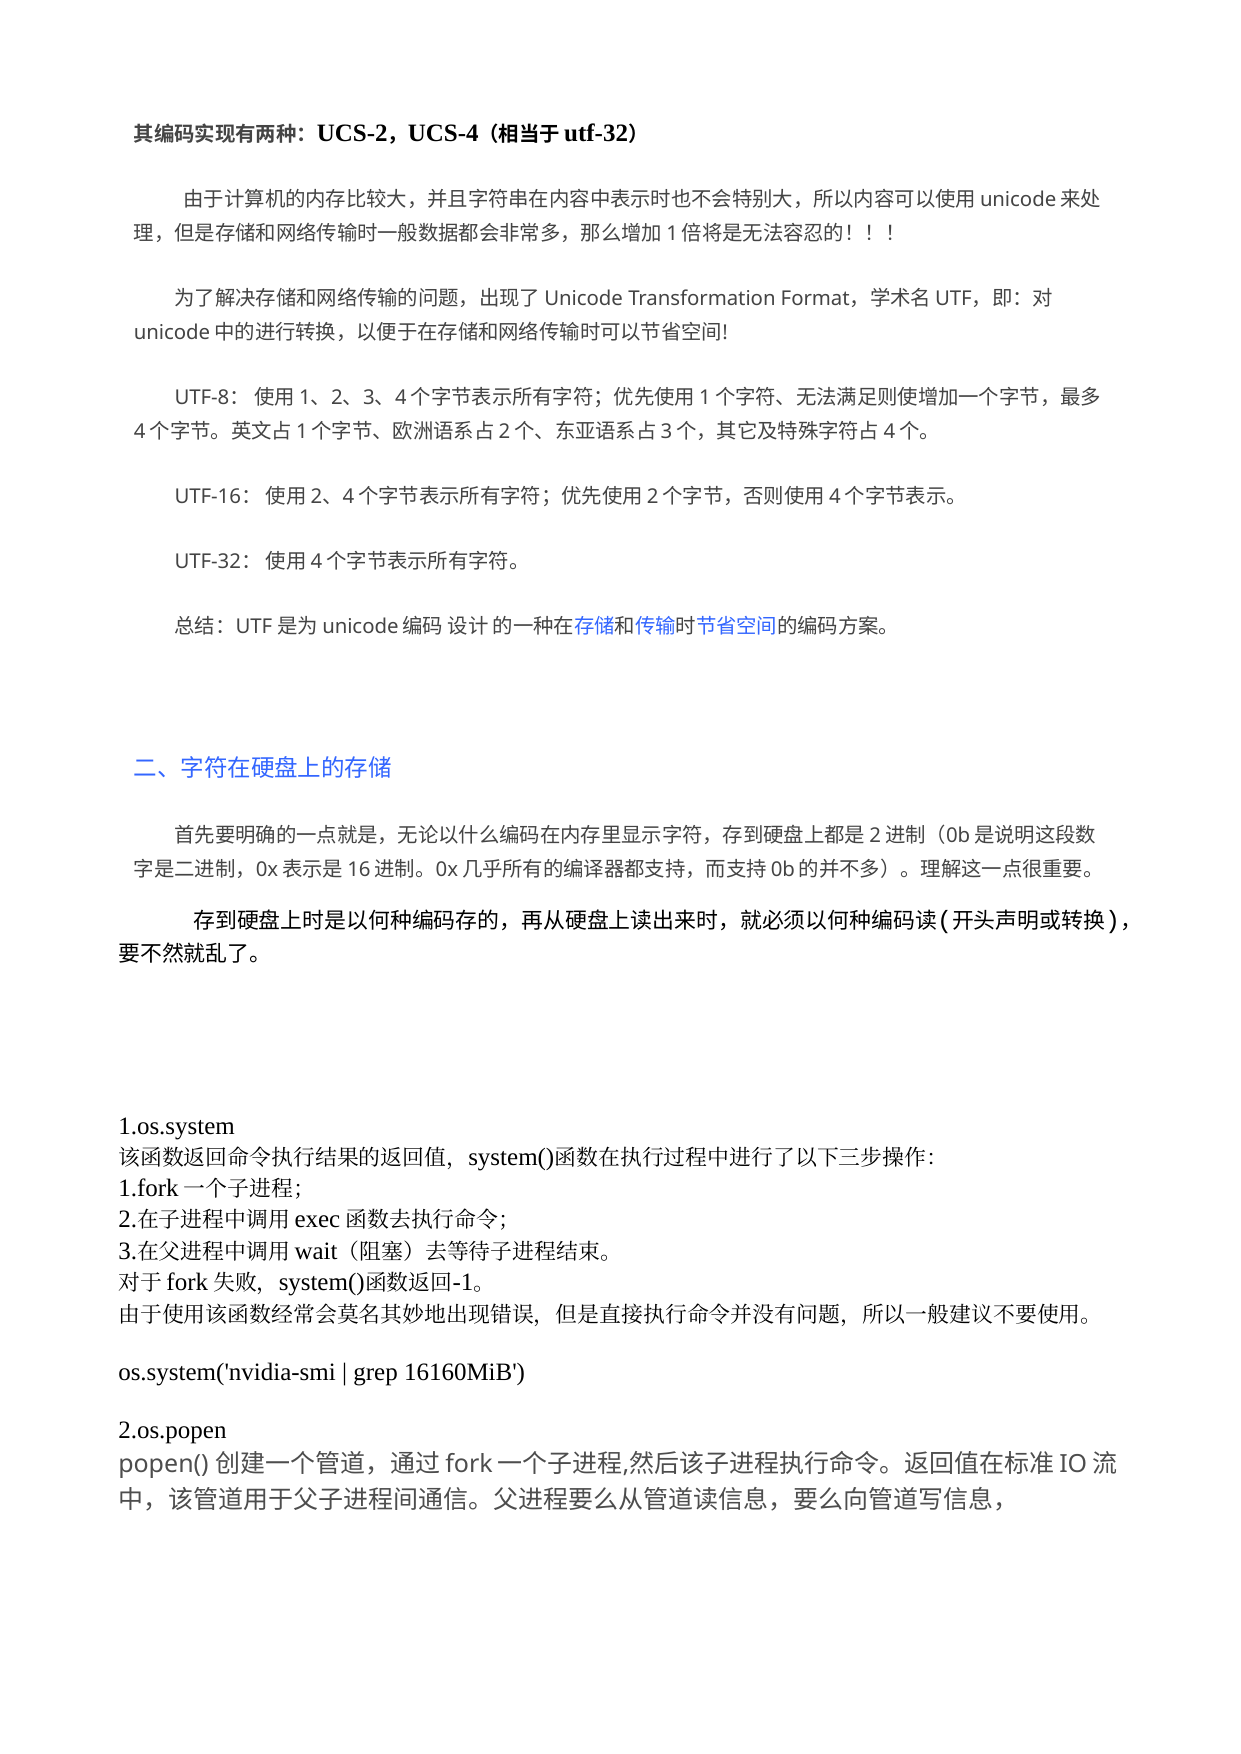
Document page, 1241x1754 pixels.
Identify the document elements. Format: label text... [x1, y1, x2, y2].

text UTF-16： 使用2、4个字节表示所有字符；优先使用2个字节，否则使用4个字节表示。 [134, 480, 1106, 509]
text UTF-8： 使用1、2、3、4个字节表示所有字符；优先使用1个字符、无法满足则使增加一个字节，最多4个字节。英文占1个字节、欧洲语系占2个、东亚语系占3个，其它及特殊字符占4个。 [134, 381, 1106, 444]
text 存到硬盘上时是以何种编码存的，再从硬盘上读出来时，就必须以何种编码读(开头声明或转换)，要不然就乱了。 [118, 903, 1122, 967]
text 其编码实现有两种：UCS-2，UCS-4（相当于utf-32） [134, 118, 1106, 147]
text 2.os.popen [118, 1415, 1122, 1443]
text 该函数返回命令执行结果的返回值，system()函数在执行过程中进行了以下三步操作： [118, 1140, 1122, 1171]
text 对于fork失败，system()函数返回-1。 [118, 1266, 1122, 1297]
text 二、字符在硬盘上的存储 [134, 675, 1106, 783]
text 为了解决存储和网络传输的问题，出现了Unicode Transformation Format，学术名UTF，即：对unicode中的进行转换，以便于在存储和网络传输时可以节省空间! [134, 282, 1106, 345]
text 1.os.system [118, 1111, 1122, 1140]
text 2.在子进程中调用exec函数去执行命令； [118, 1203, 1122, 1234]
text 由于使用该函数经常会莫名其妙地出现错误，但是直接执行命令并没有问题，所以一般建议不要使用。 [118, 1297, 1122, 1328]
text 1.fork一个子进程； [118, 1171, 1122, 1203]
text UTF-32： 使用4个字节表示所有字符。 [134, 545, 1106, 574]
text 由于计算机的内存比较大，并且字符串在内容中表示时也不会特别大，所以内容可以使用unicode来处理，但是存储和网络传输时一般数据都会非常多，那么增加1倍将是无法容忍的！！！ [134, 183, 1106, 246]
text 首先要明确的一点就是，无论以什么编码在内存里显示字符，存到硬盘上都是2进制（0b是说明这段数字是二进制，0x表示是16进制。0x几乎所有的编译器都支持，而支持0b的并不多）。理解这一点很重要。 [134, 819, 1106, 883]
text popen() 创建一个管道，通过fork一个子进程,然后该子进程执行命令。返回值在标准IO流中，该管道用于父子进程间通信。父进程要么从管道读信息，要么向管道写信息， [118, 1443, 1122, 1516]
text 总结：UTF 是为unicode编码 设计 的一种在存储和传输时节省空间的编码方案。 [134, 610, 1106, 640]
text 3.在父进程中调用wait（阻塞）去等待子进程结束。 [118, 1234, 1122, 1266]
text os.system('nvidia-smi | grep 16160MiB') [118, 1357, 1122, 1386]
